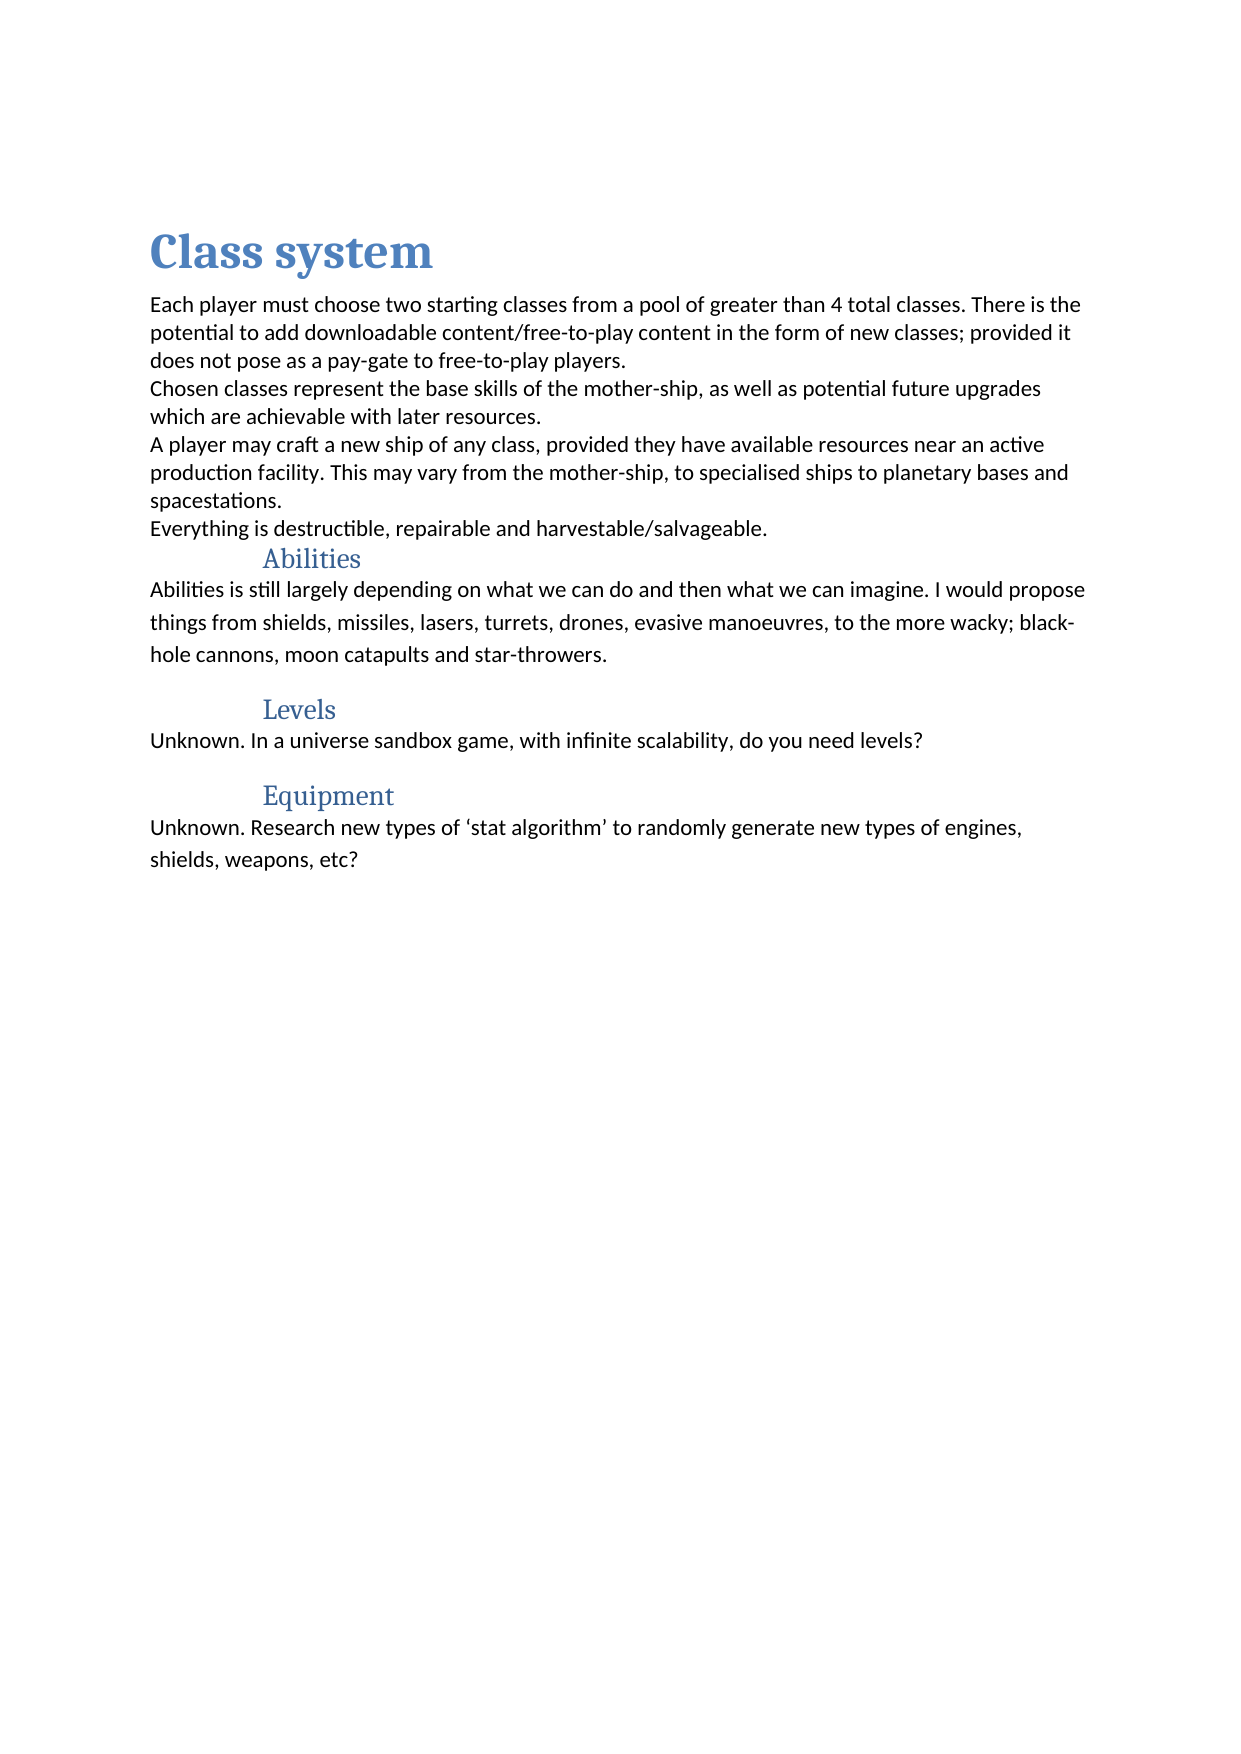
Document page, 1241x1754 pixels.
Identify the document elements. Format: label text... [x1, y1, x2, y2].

text Equipment [262, 779, 1090, 813]
text A player may craft a new ship of any class, provided they have available resources near an active production facility. This may vary from the mother-ship, to specialised ships to planetary bases and spacestations. [150, 430, 1090, 514]
text Abilities [262, 542, 1090, 576]
text Levels [262, 693, 1090, 727]
text Each player must choose two starting classes from a pool of greater than 4 total classes. There is the potential to add downloadable content/free-to-play content in the form of new classes; provided it does not pose as a pay-gate to free-to-play players. [150, 290, 1090, 374]
text Chosen classes represent the base skills of the mother-ship, as well as potential future upgrades which are achievable with later resources. [150, 374, 1090, 430]
text Abilities is still largely depending on what we can do and then what we can imagine. I would propose things from shields, missiles, lasers, turrets, drones, evasive manoeuvres, to the more wacky; black-hole cannons, moon catapults and star-throwers. [150, 576, 1090, 668]
text Unknown. In a universe sandbox game, with infinite scalability, do you need levels? [150, 727, 1090, 754]
text Unknown. Research new types of ‘stat algorithm’ to randomly generate new types of engines, shields, weapons, etc? [150, 813, 1090, 873]
subtitle Class system [150, 224, 1090, 281]
text Everything is destructible, repairable and harvestable/salvageable. [150, 514, 1090, 542]
